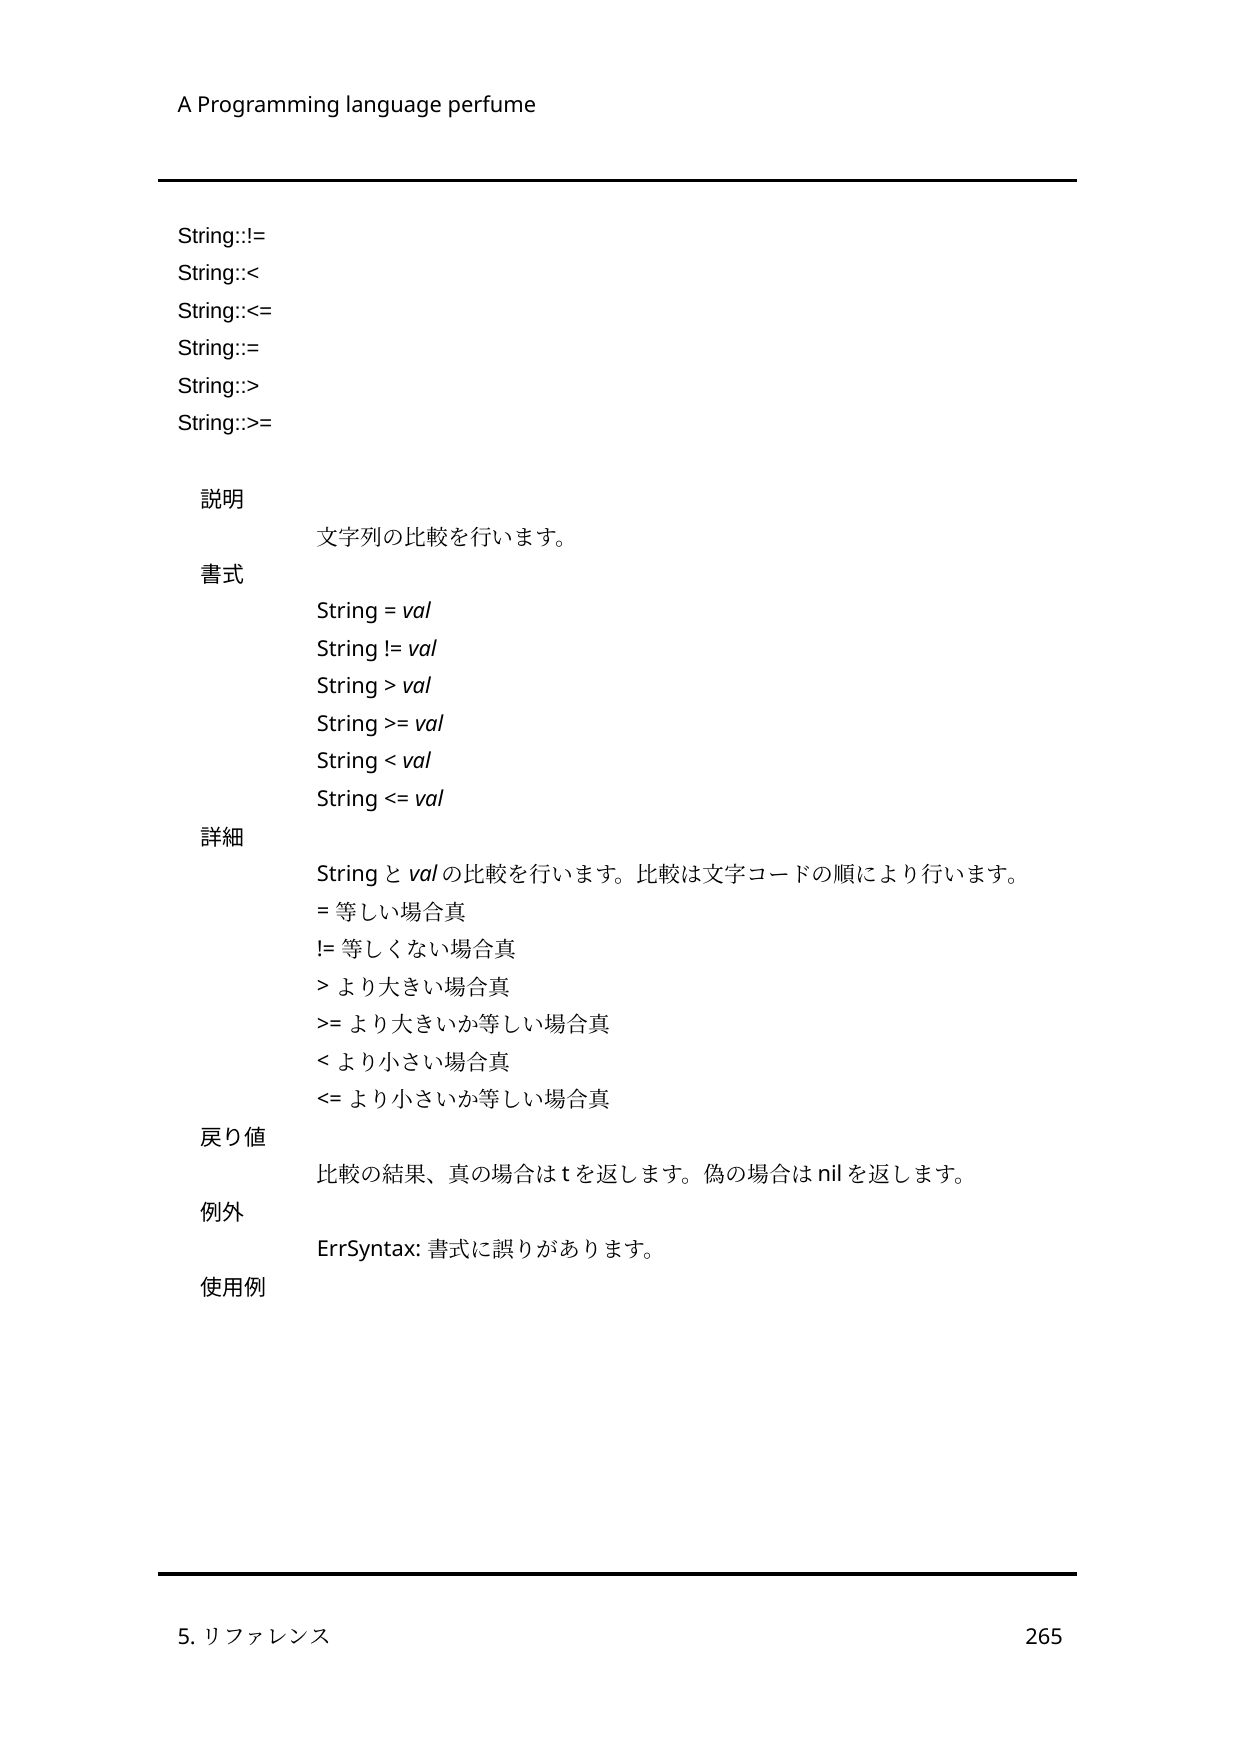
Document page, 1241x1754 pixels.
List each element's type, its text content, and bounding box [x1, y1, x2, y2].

table_cell 詳細 [200, 817, 317, 1117]
subtitle String::> [177, 367, 1063, 404]
table_cell 例外 [200, 1192, 317, 1267]
table_cell 戻り値 [200, 1117, 317, 1192]
subtitle String::<= [177, 292, 1063, 329]
table_cell Stringとvalの比較を行います。比較は文字コードの順により行います。 = 等しい場合真 != 等しくない場合真 > より大きい場合真 >= より大きいか等しい場合真 < より小さい場合真 <= より小さいか等しい場合真 [317, 817, 1063, 1117]
table_cell 書式 [200, 554, 317, 817]
subtitle String::>= [177, 404, 1063, 442]
table_cell 比較の結果、真の場合はtを返します。偽の場合はnilを返します。 [317, 1117, 1063, 1192]
subtitle String::= [177, 329, 1063, 367]
table_cell [317, 1267, 1063, 1342]
table_cell String = val String != val String > val String >= val String < val String <= val [317, 554, 1063, 817]
table_cell 使用例 [200, 1267, 317, 1342]
table_header 文字列の比較を行います。 [317, 479, 1063, 554]
table_cell ErrSyntax: 書式に誤りがあります。 [317, 1192, 1063, 1267]
subtitle String::< [177, 254, 1063, 292]
table_header 説明 [200, 479, 317, 554]
subtitle String::!= [177, 217, 1063, 254]
